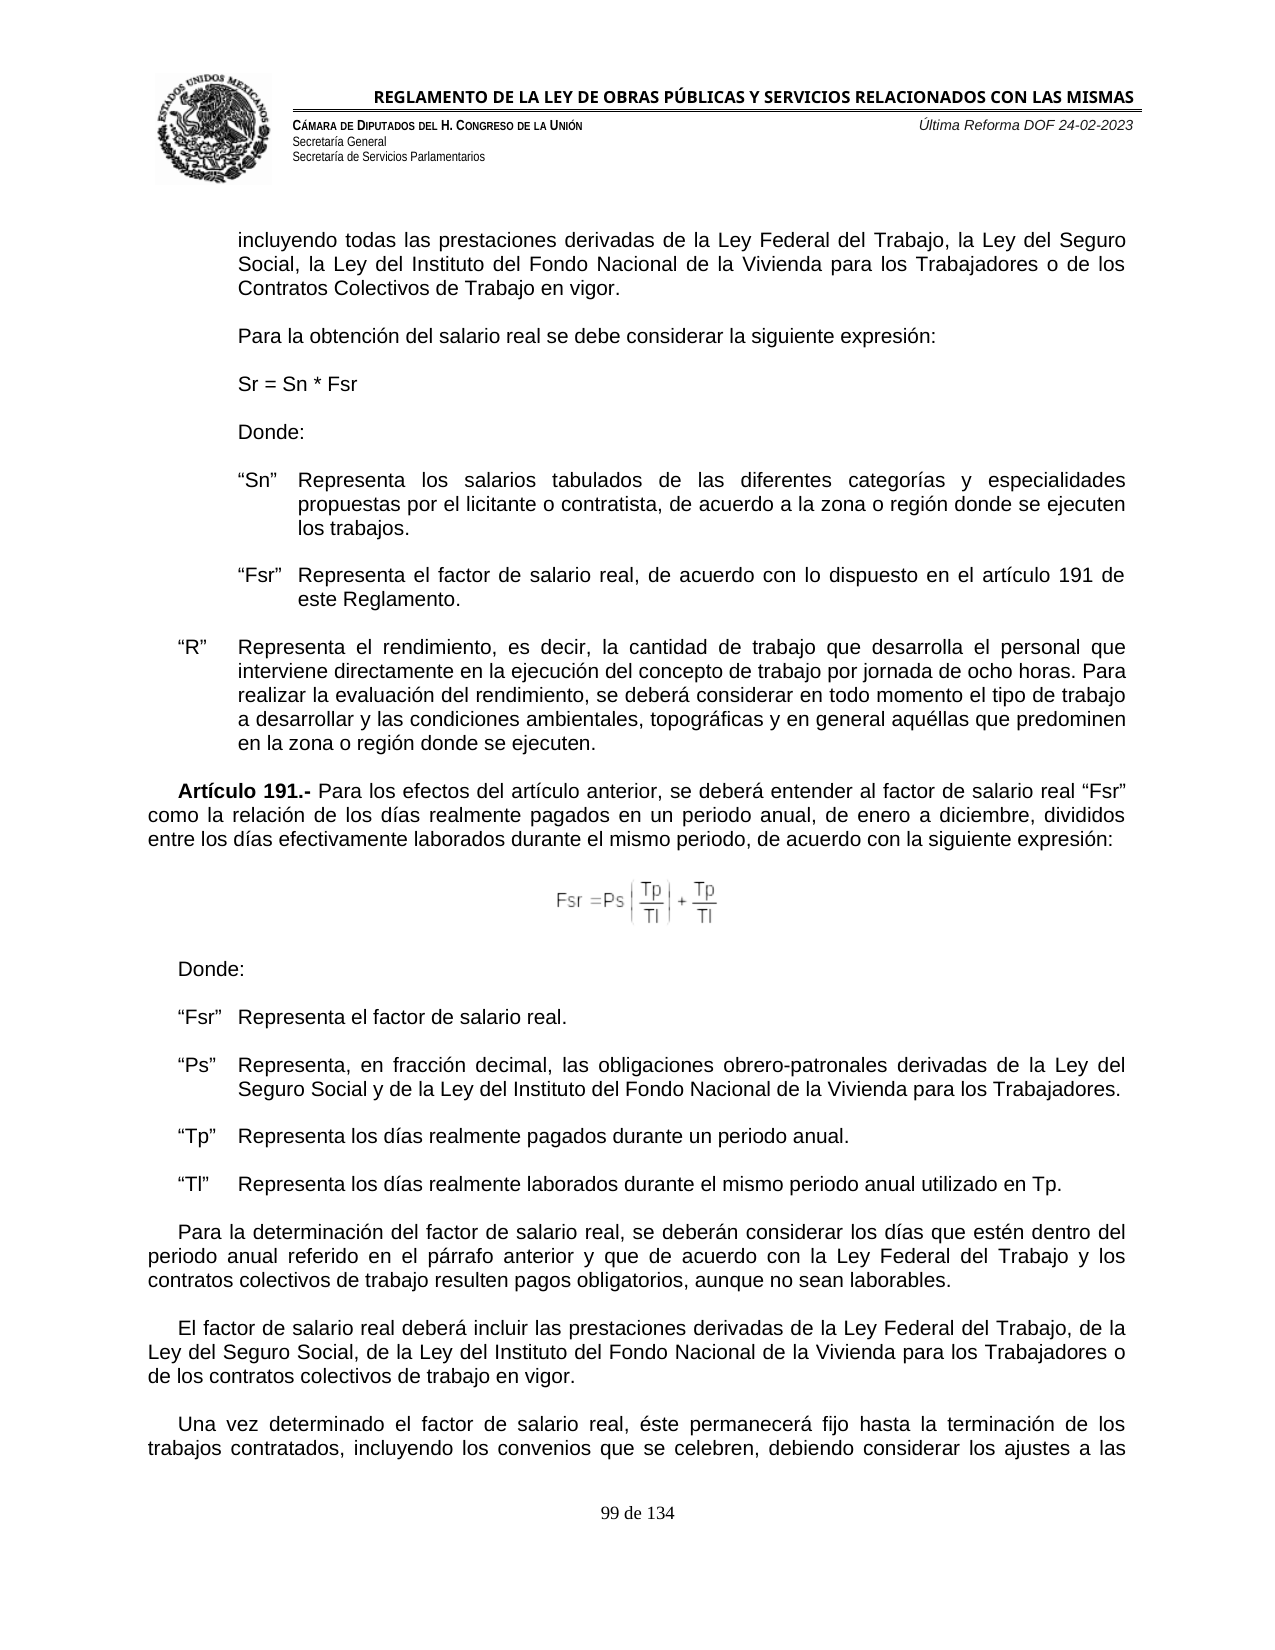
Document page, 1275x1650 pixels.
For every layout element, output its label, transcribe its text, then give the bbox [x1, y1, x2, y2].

text “Fsr” Representa el factor de salario real, de acuerdo con lo dispuesto en el artículo 191 de este Reglamento. [238, 563, 1127, 611]
text Para la determinación del factor de salario real, se deberán considerar los días que estén dentro del periodo anual referido en el párrafo anterior y que de acuerdo con la Ley Federal del Trabajo y los contratos colectivos de trabajo resulten pagos obligatorios, aunque no sean laborables. [148, 1220, 1127, 1292]
text Para la obtención del salario real se debe considerar la siguiente expresión: [178, 324, 1127, 348]
text Sr = Sn * Fsr [178, 372, 1127, 396]
text Donde: [148, 957, 1127, 981]
text El factor de salario real deberá incluir las prestaciones derivadas de la Ley Federal del Trabajo, de la Ley del Seguro Social, de la Ley del Instituto del Fondo Nacional de la Vivienda para los Trabajadores o de los contratos colectivos de trabajo en vigor. [148, 1316, 1127, 1388]
text “Sn” Representa los salarios tabulados de las diferentes categorías y especialidades propuestas por el licitante o contratista, de acuerdo a la zona o región donde se ejecuten los trabajos. [238, 467, 1127, 539]
text “Fsr” Representa el factor de salario real. [178, 1004, 1127, 1028]
text Artículo 191.- Para los efectos del artículo anterior, se deberá entender al factor de salario real “Fsr” como la relación de los días realmente pagados en un periodo anual, de enero a diciembre, divididos entre los días efectivamente laborados durante el mismo periodo, de acuerdo con la siguiente expresión: [148, 779, 1127, 851]
text “Ps” Representa, en fracción decimal, las obligaciones obrero-patronales derivadas de la Ley del Seguro Social y de la Ley del Instituto del Fondo Nacional de la Vivienda para los Trabajadores. [178, 1052, 1127, 1100]
text “Tl” Representa los días realmente laborados durante el mismo periodo anual utilizado en Tp. [178, 1172, 1127, 1196]
text Una vez determinado el factor de salario real, éste permanecerá fijo hasta la terminación de los trabajos contratados, incluyendo los convenios que se celebren, debiendo considerar los ajustes a las [148, 1412, 1127, 1460]
text “R” Representa el rendimiento, es decir, la cantidad de trabajo que desarrolla el personal que interviene directamente en la ejecución del concepto de trabajo por jornada de ocho horas. Para realizar la evaluación del rendimiento, se deberá considerar en todo momento el tipo de trabajo a desarrollar y las condiciones ambientales, topográficas y en general aquéllas que predominen en la zona o región donde se ejecuten. [178, 635, 1127, 755]
text Donde: [178, 419, 1127, 443]
text incluyendo todas las prestaciones derivadas de la Ley Federal del Trabajo, la Ley del Seguro Social, la Ley del Instituto del Fondo Nacional de la Vivienda para los Trabajadores o de los Contratos Colectivos de Trabajo en vigor. [178, 228, 1127, 300]
text “Tp” Representa los días realmente pagados durante un periodo anual. [178, 1124, 1127, 1148]
